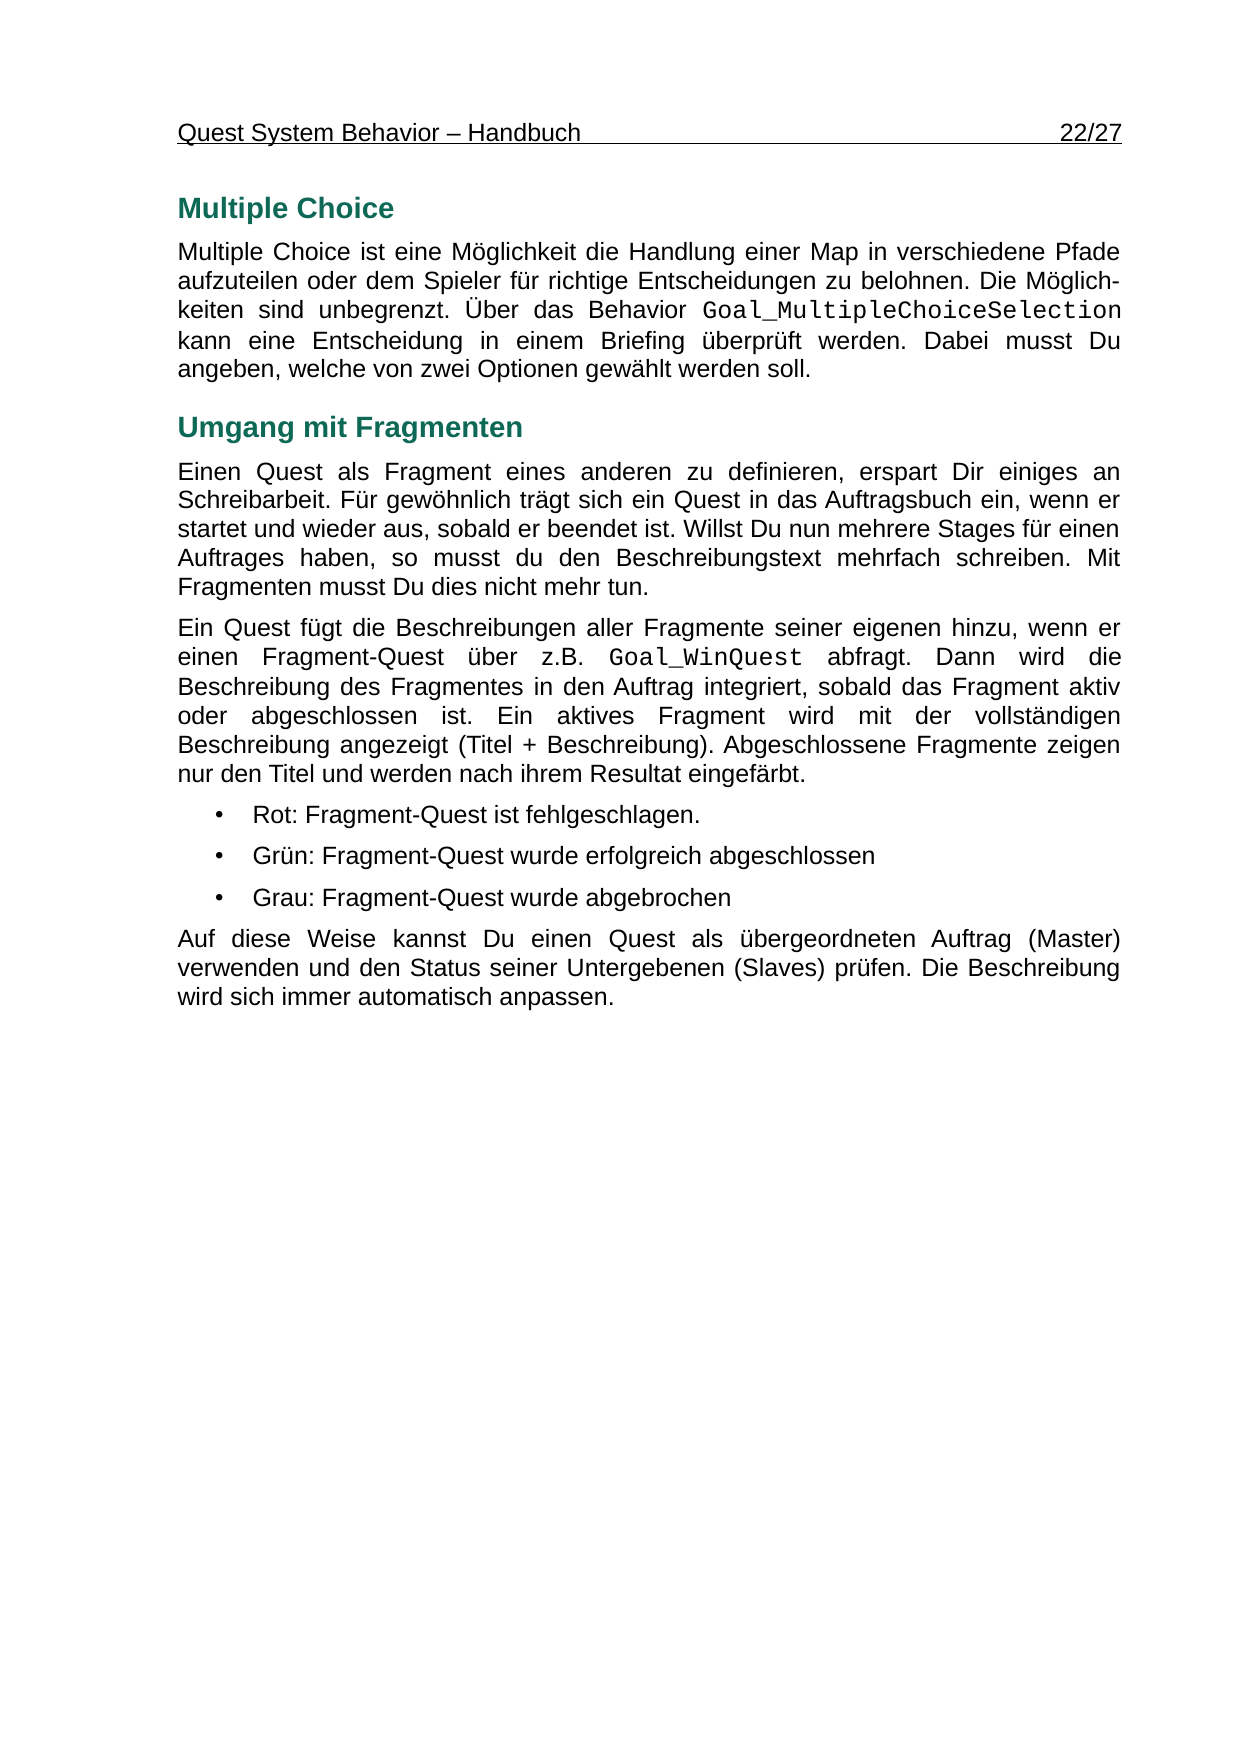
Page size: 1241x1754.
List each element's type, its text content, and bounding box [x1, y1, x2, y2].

list Grau: Fragment-Quest wurde abgebrochen [215, 883, 1122, 911]
list Grün: Fragment-Quest wurde erfolgreich abgeschlossen [215, 841, 1122, 870]
subtitle Umgang mit Fragmenten [177, 410, 1122, 444]
text Ein Quest fügt die Beschreibungen aller Fragmente seiner eigenen hinzu, wenn er einen Fragment-Quest über z.B. Goal_WinQuest abfragt. Dann wird die Beschreibung des Fragmentes in den Auftrag integriert, sobald das Fragment aktiv oder abgeschlossen ist. Ein aktives Fragment wird mit der vollständigen Beschreibung angezeigt (Titel + Beschreibung). Abgeschlossene Fragmente zeigen nur den Titel und werden nach ihrem Resultat eingefärbt. [177, 613, 1122, 787]
text Einen Quest als Fragment eines anderen zu definieren, erspart Dir einiges an Schreibarbeit. Für gewöhnlich trägt sich ein Quest in das Auftragsbuch ein, wenn er startet und wieder aus, sobald er beendet ist. Willst Du nun mehrere Stages für einen Auftrages haben, so musst du den Beschreibungstext mehrfach schreiben. Mit Fragmenten musst Du dies nicht mehr tun. [177, 456, 1122, 600]
text Auf diese Weise kannst Du einen Quest als übergeordneten Auftrag (Master) verwenden und den Status seiner Untergebenen (Slaves) prüfen. Die Beschreibung wird sich immer automatisch anpassen. [177, 924, 1122, 1010]
text Multiple Choice ist eine Möglichkeit die Handlung einer Map in verschiedene Pfade aufzuteilen oder dem Spieler für richtige Entscheidungen zu belohnen. Die Möglich-keiten sind unbegrenzt. Über das Behavior Goal_MultipleChoiceSelection kann eine Entscheidung in einem Briefing überprüft werden. Dabei musst Du angeben, welche von zwei Optionen gewählt werden soll. [177, 237, 1122, 383]
subtitle Multiple Choice [177, 191, 1122, 225]
list Rot: Fragment-Quest ist fehlgeschlagen. [215, 800, 1122, 829]
